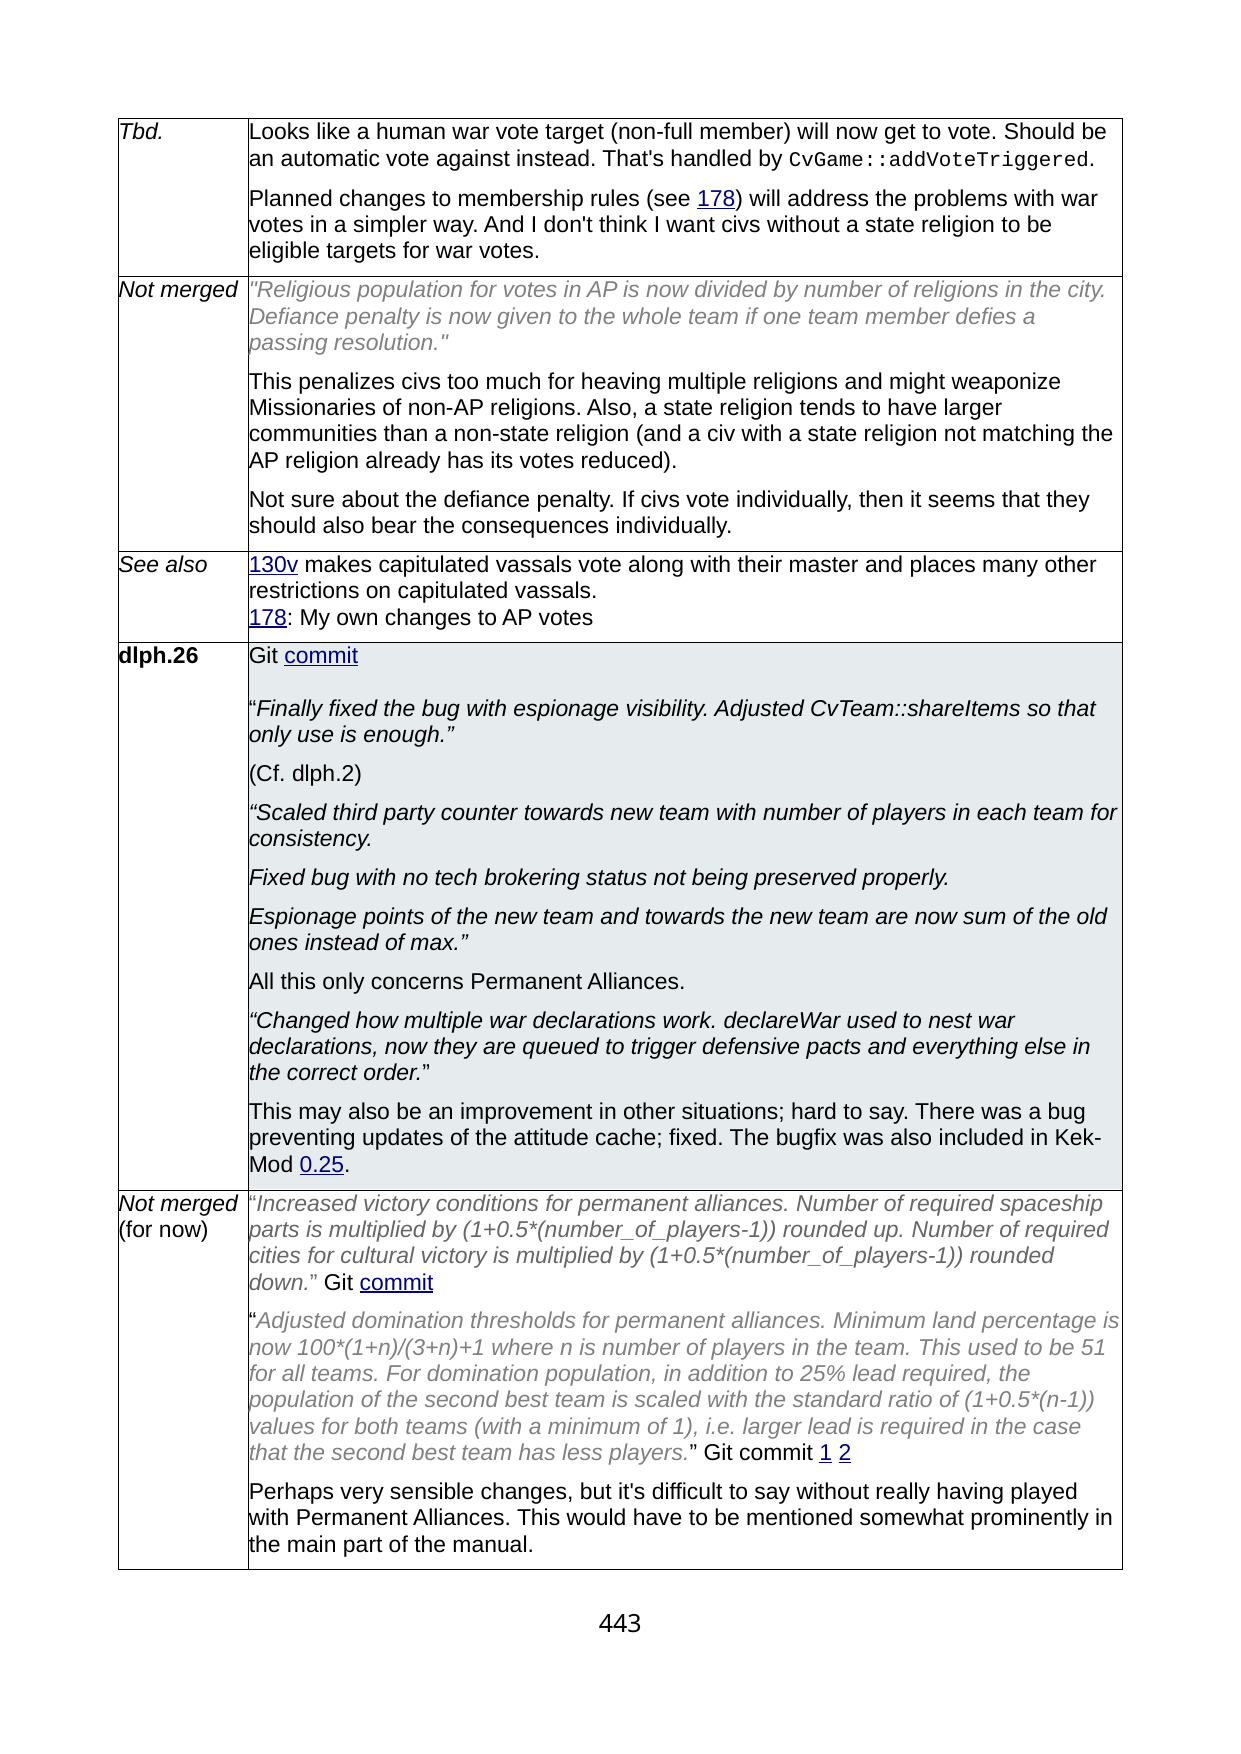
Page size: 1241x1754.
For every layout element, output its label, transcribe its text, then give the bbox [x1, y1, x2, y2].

table_cell Tbd. [119, 119, 248, 276]
table_cell 130v makes capitulated vassals vote along with their master and places many other restrictions on capitulated vassals. 178: My own changes to AP votes [249, 552, 1122, 642]
table_cell See also [119, 552, 248, 642]
table_cell Git commit “Finally fixed the bug with espionage visibility. Adjusted CvTeam::shareItems so that only use is enough.” (Cf. dlph.2) “Scaled third party counter towards new team with number of players in each team for consistency. Fixed bug with no tech brokering status not being preserved properly. Espionage points of the new team and towards the new team are now sum of the old ones instead of max.” All this only concerns Permanent Alliances. “Changed how multiple war declarations work. declareWar used to nest war declarations, now they are queued to trigger defensive pacts and everything else in the correct order.” This may also be an improvement in other situations; hard to say. There was a bug preventing updates of the attitude cache; fixed. The bugfix was also included in Kek-Mod 0.25. [249, 643, 1122, 1189]
table_cell Not merged (for now) [119, 1191, 248, 1569]
table_cell dlph.26 [119, 643, 248, 1189]
table_cell Not merged [119, 277, 248, 551]
table_cell Looks like a human war vote target (non-full member) will now get to vote. Should be an automatic vote against instead. That's handled by CvGame::addVoteTriggered. Planned changes to membership rules (see 178) will address the problems with war votes in a simpler way. And I don't think I want civs without a state religion to be eligible targets for war votes. [249, 119, 1122, 276]
table_cell "Religious population for votes in AP is now divided by number of religions in the city. Defiance penalty is now given to the whole team if one team member defies a passing resolution." This penalizes civs too much for heaving multiple religions and might weaponize Missionaries of non-AP religions. Also, a state religion tends to have larger communities than a non-state religion (and a civ with a state religion not matching the AP religion already has its votes reduced). Not sure about the defiance penalty. If civs vote individually, then it seems that they should also bear the consequences individually. [249, 277, 1122, 551]
table_cell “Increased victory conditions for permanent alliances. Number of required spaceship parts is multiplied by (1+0.5*(number_of_players-1)) rounded up. Number of required cities for cultural victory is multiplied by (1+0.5*(number_of_players-1)) rounded down.” Git commit “Adjusted domination thresholds for permanent alliances. Minimum land percentage is now 100*(1+n)/(3+n)+1 where n is number of players in the team. This used to be 51 for all teams. For domination population, in addition to 25% lead required, the population of the second best team is scaled with the standard ratio of (1+0.5*(n-1)) values for both teams (with a minimum of 1), i.e. larger lead is required in the case that the second best team has less players.” Git commit 1 2 Perhaps very sensible changes, but it's difficult to say without really having played with Permanent Alliances. This would have to be mentioned somewhat prominently in the main part of the manual. [249, 1191, 1122, 1569]
